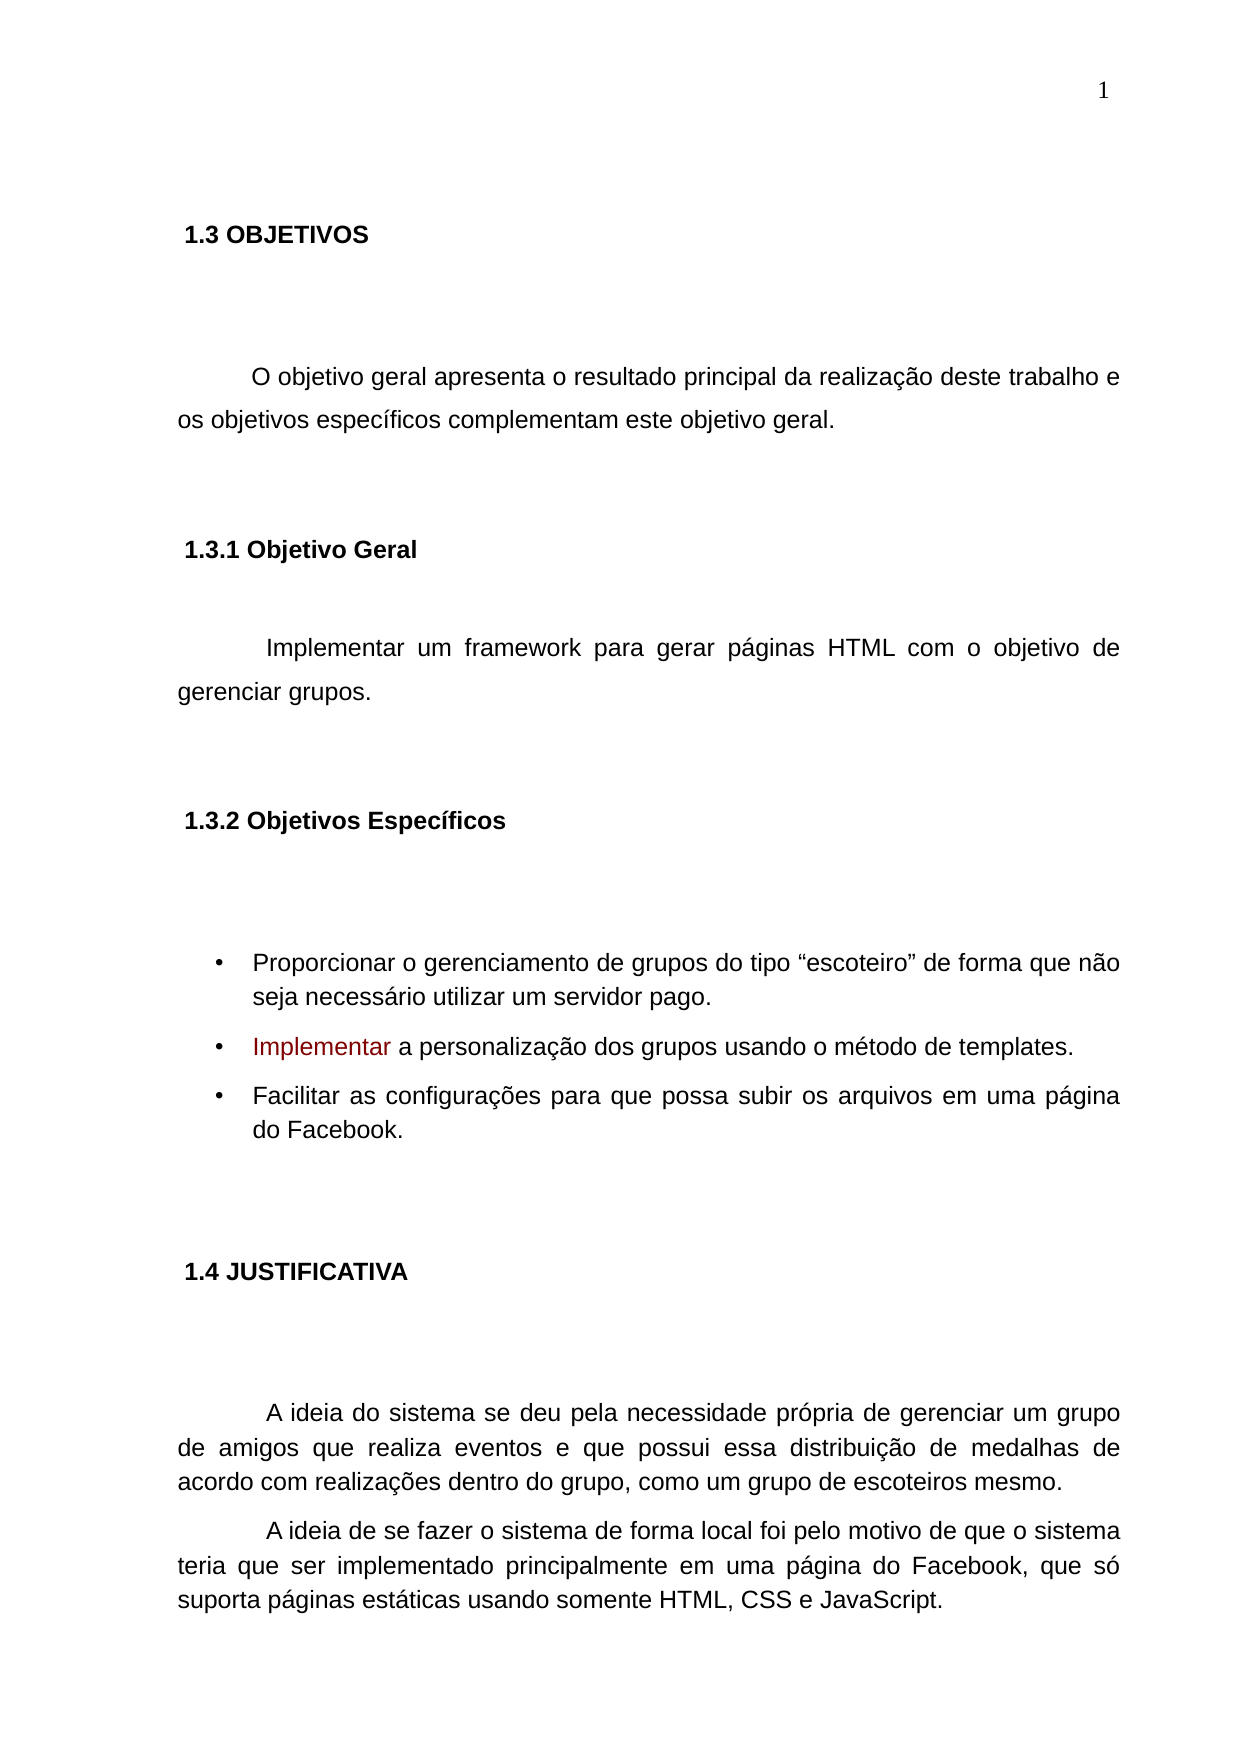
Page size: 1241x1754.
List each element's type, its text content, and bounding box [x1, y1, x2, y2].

subtitle JUSTIFICATIVA [177, 1256, 1122, 1285]
subtitle Objetivos Específicos [177, 806, 1122, 835]
list Implementar a personalização dos grupos usando o método de templates. [215, 1031, 1122, 1060]
list Facilitar as configurações para que possa subir os arquivos em uma página do Facebook. [215, 1081, 1122, 1144]
list Proporcionar o gerenciamento de grupos do tipo “escoteiro” de forma que não seja necessário utilizar um servidor pago. [215, 948, 1122, 1011]
text O objetivo geral apresenta o resultado principal da realização deste trabalho e os objetivos específicos complementam este objetivo geral. [177, 362, 1122, 434]
text A ideia de se fazer o sistema de forma local foi pelo motivo de que o sistema teria que ser implementado principalmente em uma página do Facebook, que só suporta páginas estáticas usando somente HTML, CSS e JavaScript. [177, 1516, 1122, 1614]
text Implementar um framework para gerar páginas HTML com o objetivo de gerenciar grupos. [177, 633, 1122, 705]
subtitle Objetivo Geral [177, 535, 1122, 563]
subtitle OBJETIVOS [177, 220, 1122, 249]
text A ideia do sistema se deu pela necessidade própria de gerenciar um grupo de amigos que realiza eventos e que possui essa distribuição de medalhas de acordo com realizações dentro do grupo, como um grupo de escoteiros mesmo. [177, 1398, 1122, 1496]
